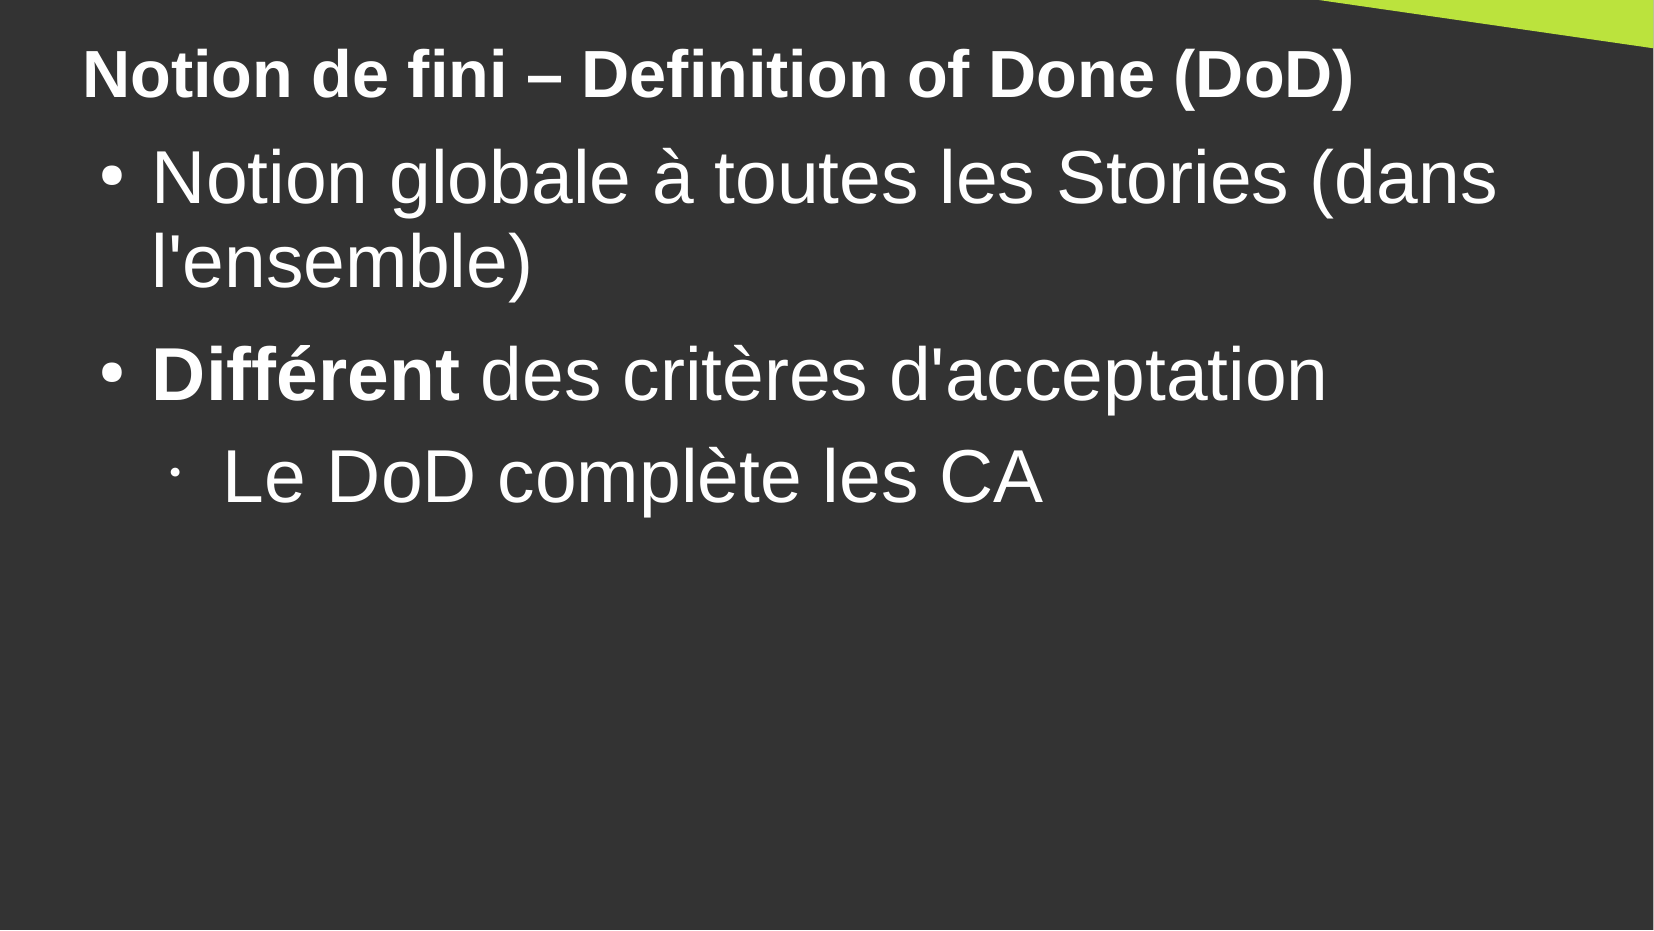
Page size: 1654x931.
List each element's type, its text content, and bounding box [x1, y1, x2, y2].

text_box [1318, 0, 1654, 49]
title Notion de fini – Definition of Done (DoD) [82, 37, 1571, 122]
list Notion globale à toutes les Stories (dans l'ensemble) Différent des critères d'acceptation Le DoD complète les CA [80, 135, 1620, 777]
